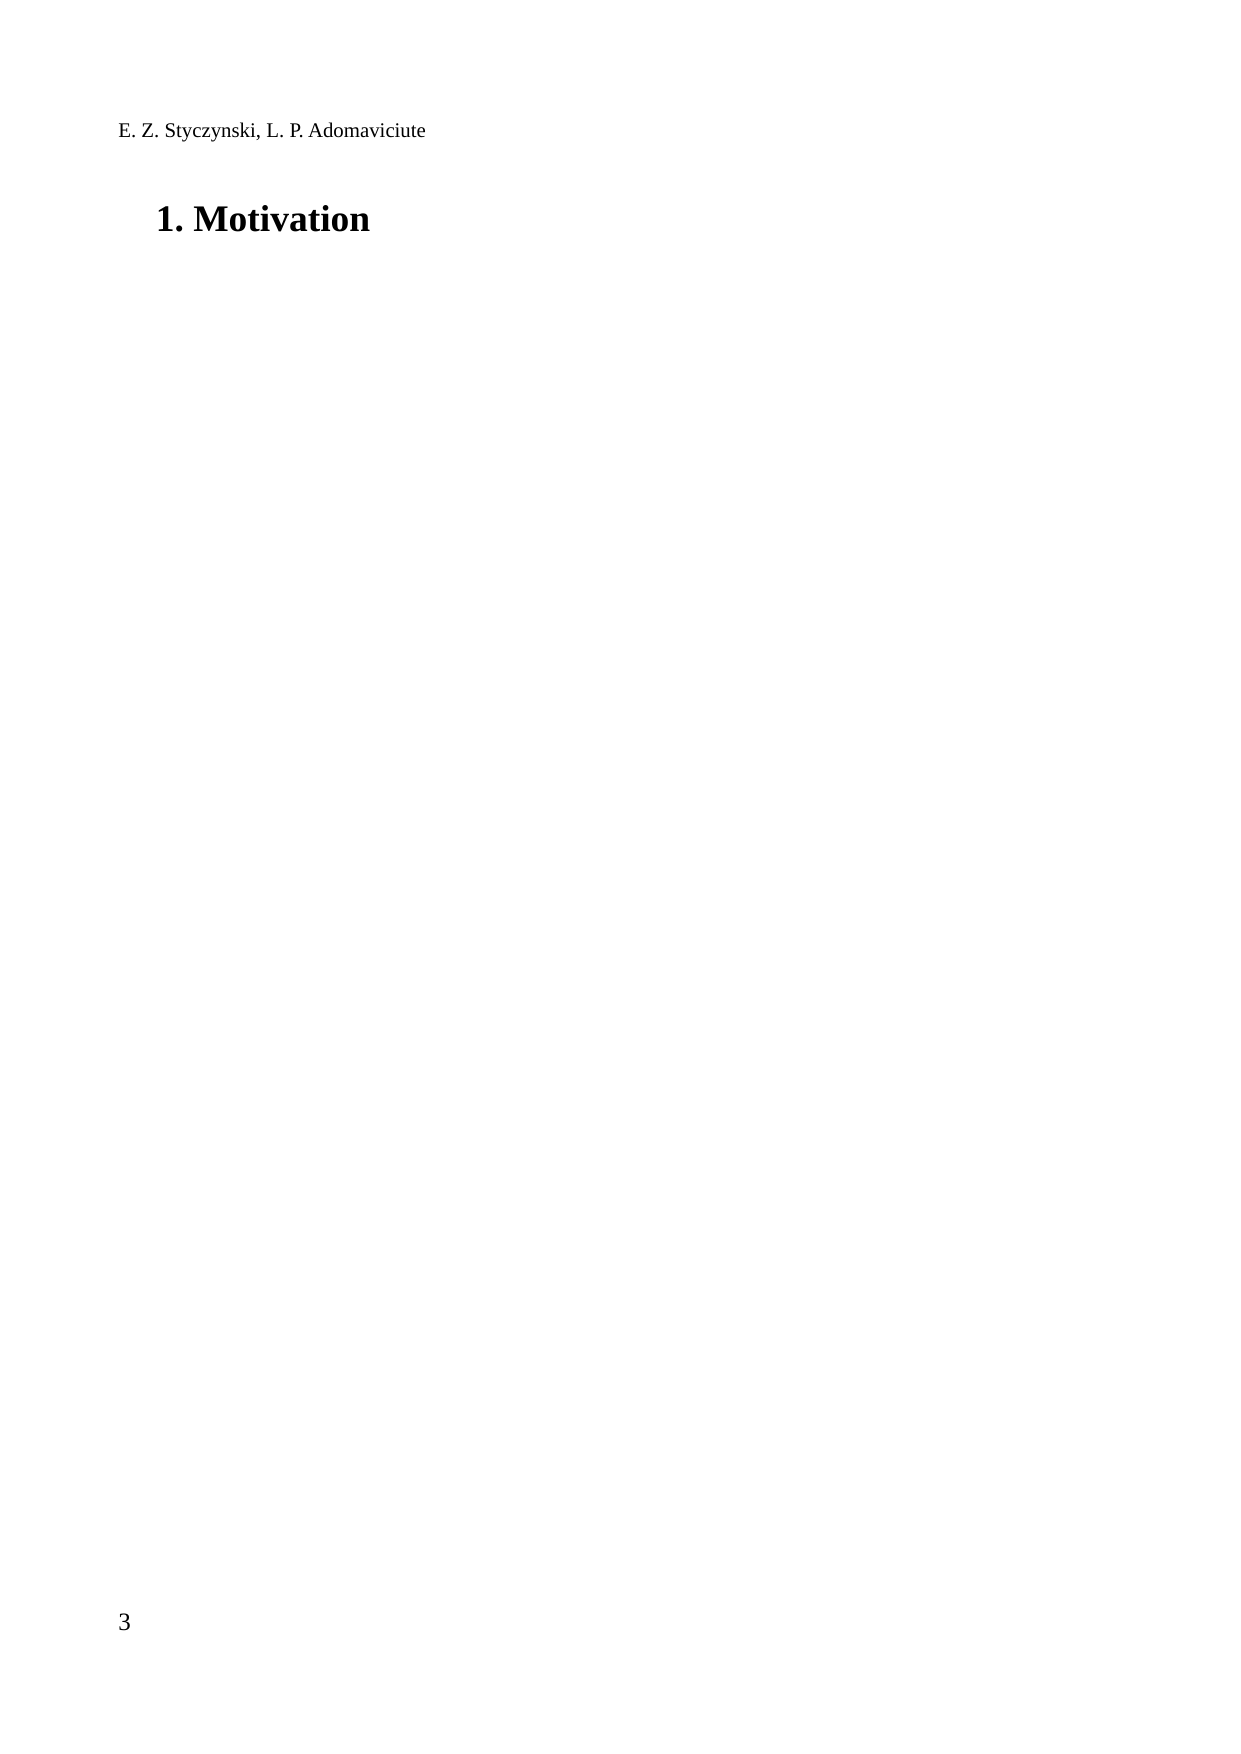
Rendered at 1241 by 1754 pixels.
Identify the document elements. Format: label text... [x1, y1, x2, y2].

subtitle Motivation [156, 197, 1122, 240]
